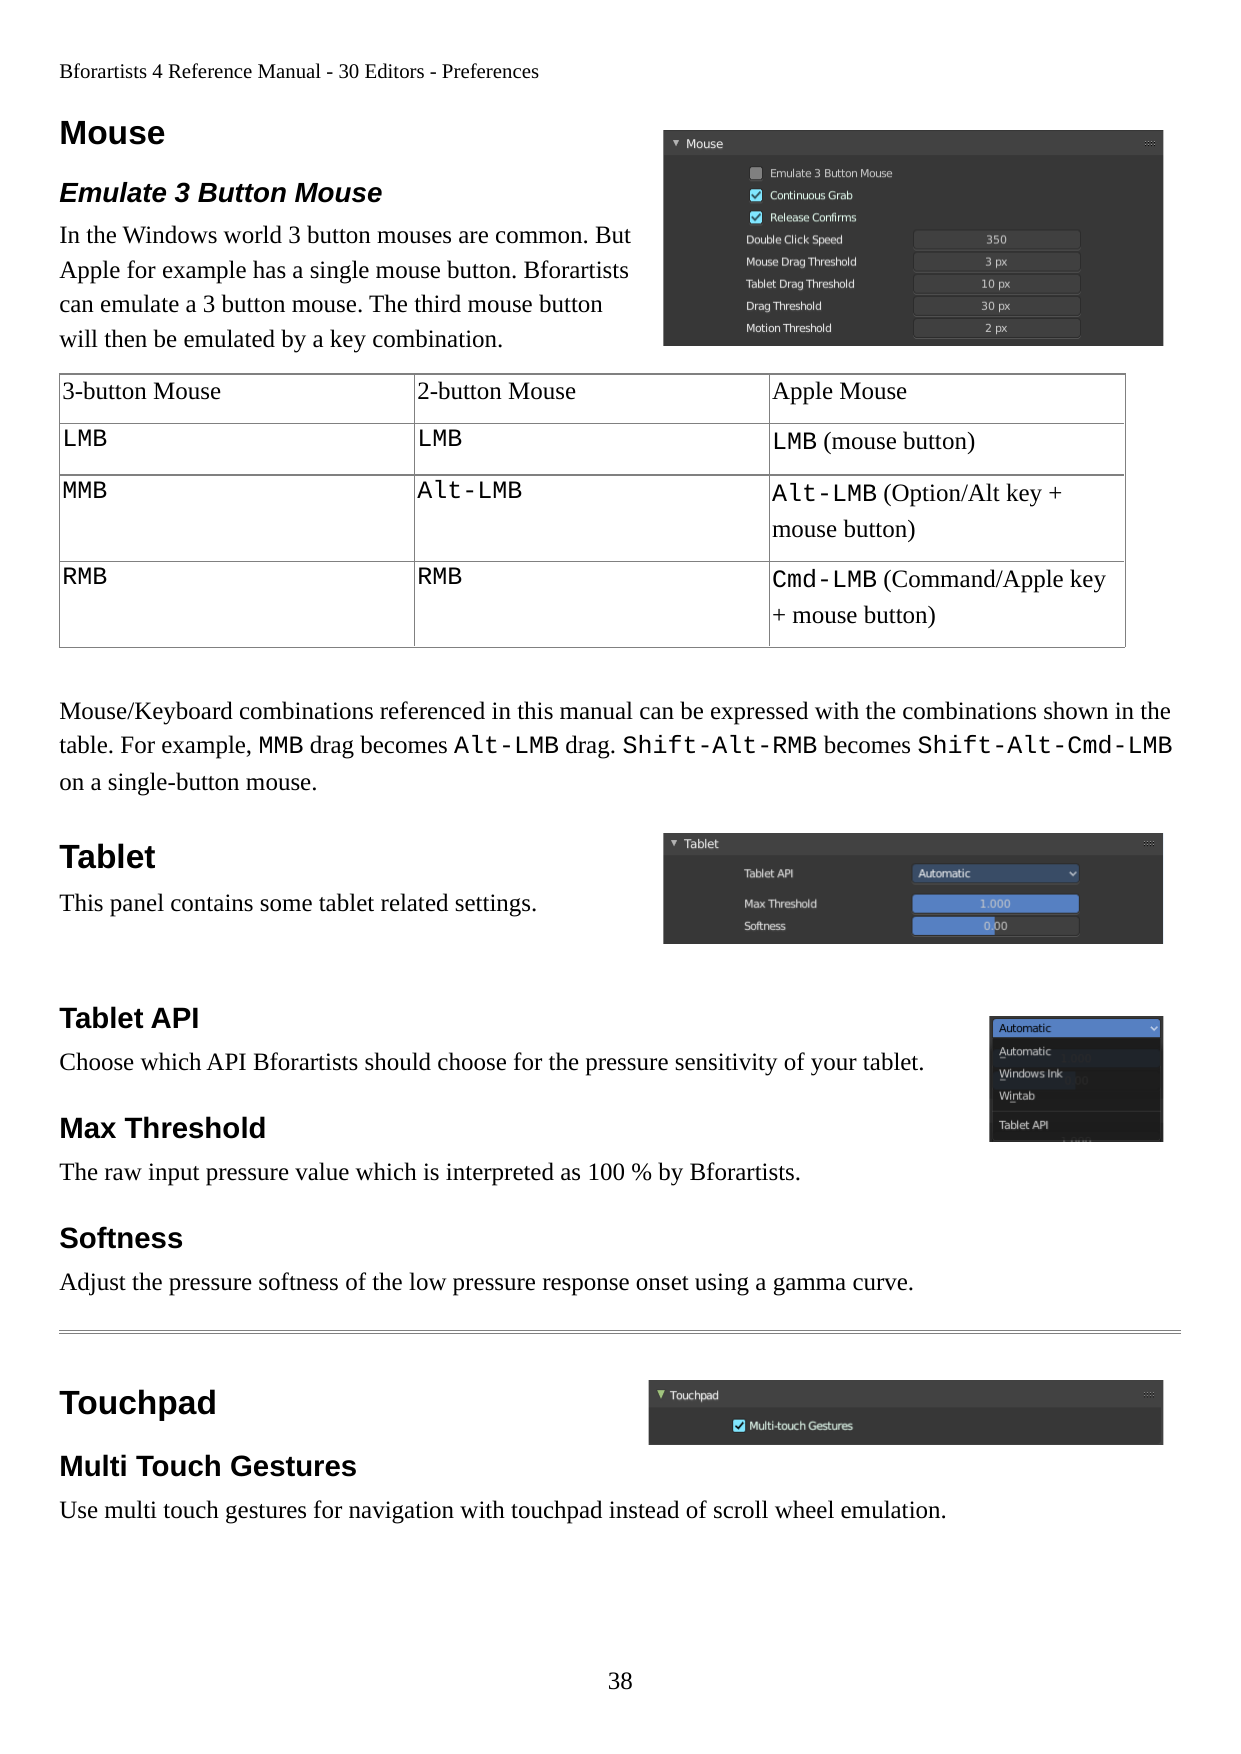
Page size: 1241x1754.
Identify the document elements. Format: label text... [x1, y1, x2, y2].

subtitle Tablet API [59, 1001, 1181, 1035]
table_cell Alt-LMB [415, 476, 769, 561]
picture [989, 1016, 1164, 1142]
table_cell MMB [60, 476, 414, 561]
subtitle Emulate 3 Button Mouse [59, 176, 663, 208]
table_cell LMB [415, 424, 769, 474]
text Use multi touch gestures for navigation with touchpad instead of scroll wheel emulation. [59, 1495, 1181, 1524]
picture [663, 833, 1164, 944]
text This panel contains some tablet related settings. [59, 888, 663, 917]
subtitle Touchpad [59, 1383, 648, 1422]
subtitle Max Threshold [59, 1111, 1181, 1144]
table_header Apple Mouse [770, 375, 1125, 423]
subtitle Softness [59, 1221, 1181, 1254]
subtitle Multi Touch Gestures [59, 1449, 1181, 1482]
subtitle [1164, 176, 1181, 208]
subtitle Mouse [59, 113, 1181, 151]
subtitle [1164, 1383, 1181, 1422]
table_cell LMB [60, 424, 414, 474]
text Mouse/Keyboard combinations referenced in this manual can be expressed with the combinations shown in the table. For example, MMB drag becomes Alt-LMB drag. Shift-Alt-RMB becomes Shift-Alt-Cmd-LMB on a single-button mouse. [59, 696, 1181, 796]
table_cell RMB [60, 562, 414, 647]
table_cell RMB [414, 562, 769, 647]
text In the Windows world 3 button mouses are common. But Apple for example has a single mouse button. Bforartists can emulate a 3 button mouse. The third mouse button will then be emulated by a key combination. [59, 221, 1181, 353]
table_header 2-button Mouse [415, 375, 769, 423]
table_cell Alt-LMB (Option/Alt key + mouse button) [770, 474, 1125, 561]
subtitle Tablet [59, 837, 663, 876]
table_cell Cmd-LMB (Command/Apple key + mouse button) [769, 561, 1125, 647]
text Adjust the pressure softness of the low pressure response onset using a gamma curve. [59, 1267, 1181, 1296]
table_header 3-button Mouse [60, 375, 414, 423]
text Choose which API Bforartists should choose for the pressure sensitivity of your tablet. [59, 1047, 989, 1076]
table_cell LMB (mouse button) [770, 423, 1125, 474]
text The raw input pressure value which is interpreted as 100 % by Bforartists. [59, 1157, 1181, 1186]
subtitle [1164, 837, 1181, 876]
picture [648, 1380, 1164, 1445]
